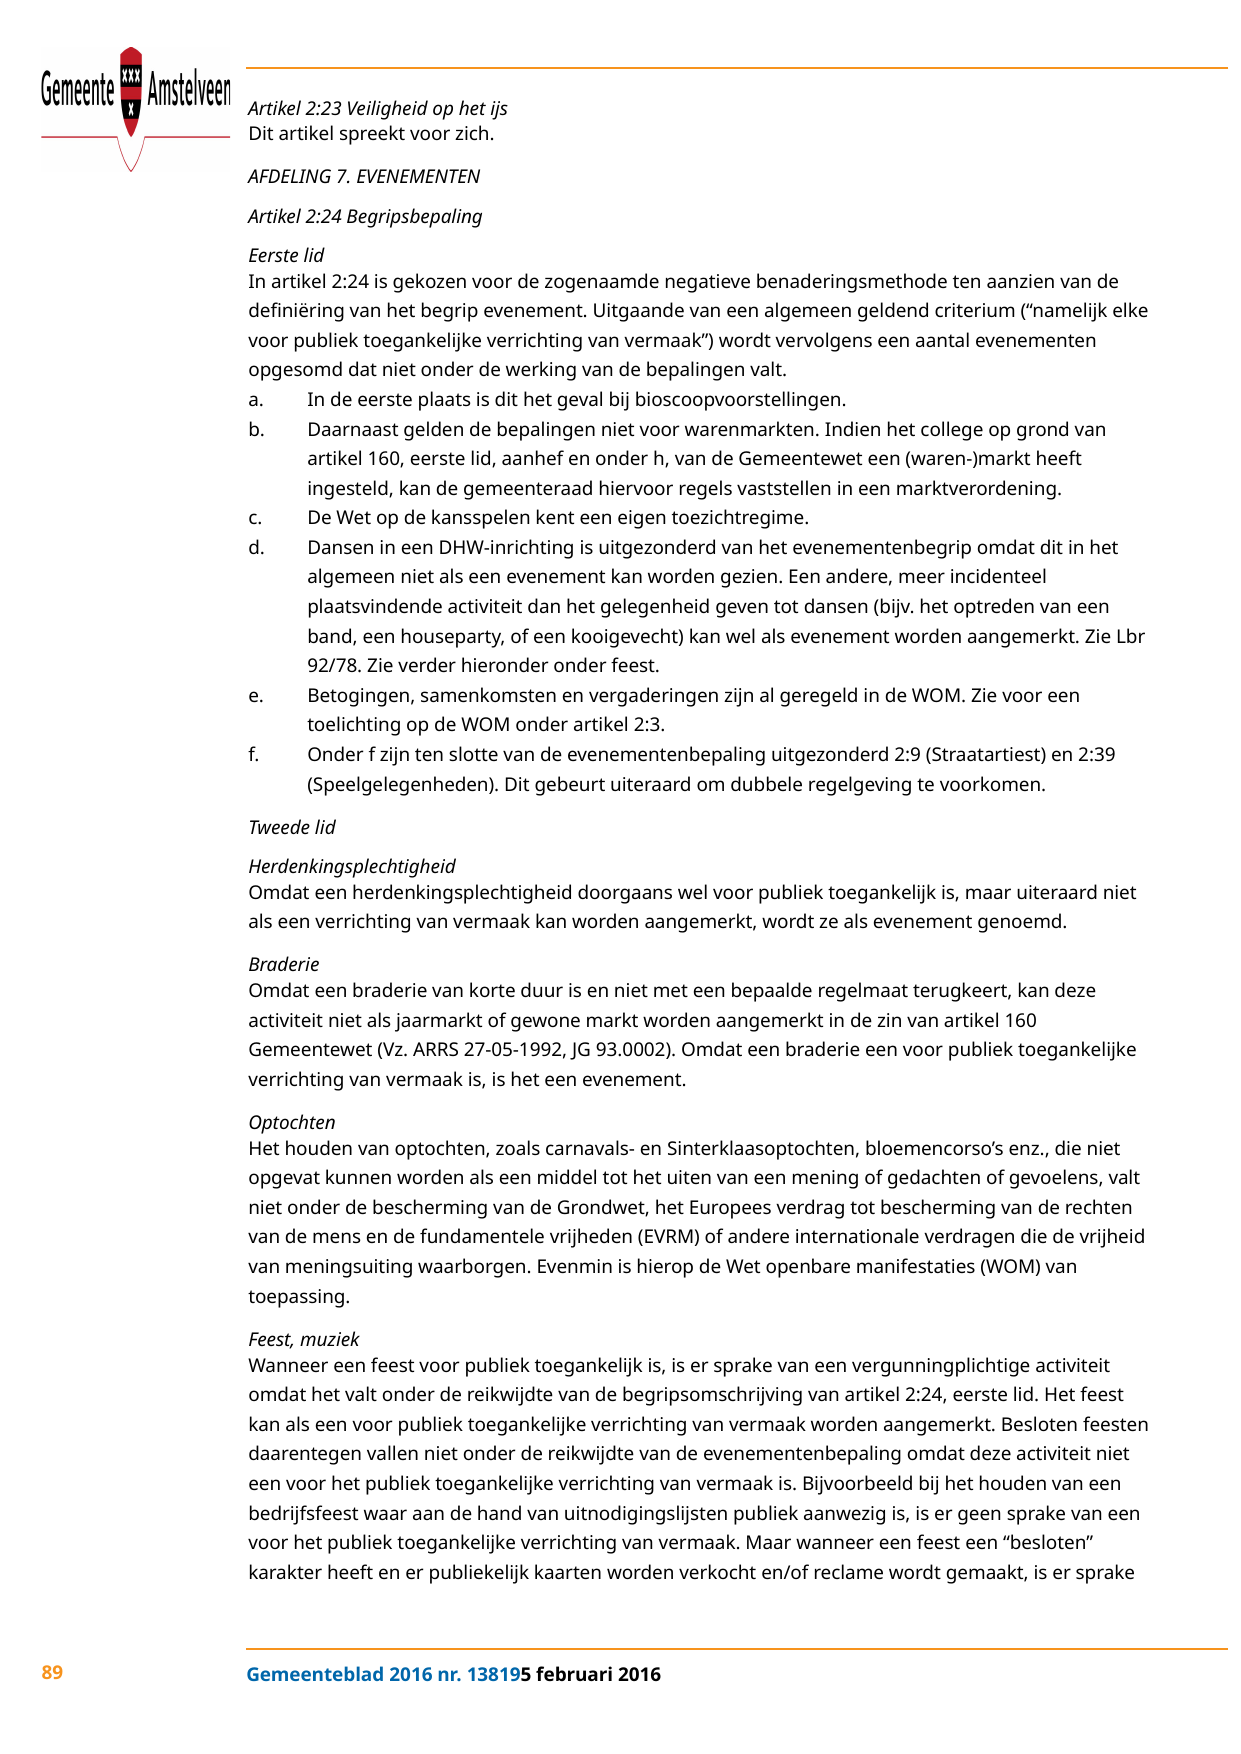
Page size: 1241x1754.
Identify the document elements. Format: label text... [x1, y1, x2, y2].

text Het houden van optochten, zoals carnavals- en Sinterklaasoptochten, bloemencorso’s enz., die niet opgevat kunnen worden als een middel tot het uiten van een mening of gedachten of gevoelens, valt niet onder de bescherming van de Grondwet, het Europees verdrag tot bescherming van de rechten van de mens en de fundamentele vrijheden (EVRM) of andere internationale verdragen die de vrijheid van meningsuiting waarborgen. Evenmin is hierop de Wet openbare manifestaties (WOM) van toepassing. [248, 1135, 1152, 1309]
text Eerste lid [248, 242, 1152, 268]
text Herdenkingsplechtigheid [248, 853, 1152, 879]
list Betogingen, samenkomsten en vergaderingen zijn al geregeld in de WOM. Zie voor een toelichting op de WOM onder artikel 2:3. [248, 682, 1152, 737]
text Feest, muziek [248, 1326, 1152, 1352]
text Artikel 2:24 Begripsbepaling [248, 203, 1152, 229]
text Dit artikel spreekt voor zich. [248, 121, 1152, 146]
text Optochten [248, 1109, 1152, 1135]
list Daarnaast gelden de bepalingen niet voor warenmarkten. Indien het college op grond van artikel 160, eerste lid, aanhef en onder h, van de Gemeentewet een (waren-)markt heeft ingesteld, kan de gemeenteraad hiervoor regels vaststellen in een marktverordening. [248, 416, 1152, 501]
list De Wet op de kansspelen kent een eigen toezichtregime. [248, 504, 1152, 530]
text In artikel 2:24 is gekozen voor de zogenaamde negatieve benaderingsmethode ten aanzien van de definiëring van het begrip evenement. Uitgaande van een algemeen geldend criterium (“namelijk elke voor publiek toegankelijke verrichting van vermaak”) wordt vervolgens een aantal evenementen opgesomd dat niet onder de werking van de bepalingen valt. [248, 268, 1152, 382]
list Onder f zijn ten slotte van de evenementenbepaling uitgezonderd 2:9 (Straatartiest) en 2:39 (Speelgelegenheden). Dit gebeurt uiteraard om dubbele regelgeving te voorkomen. [248, 741, 1152, 797]
text Omdat een herdenkingsplechtigheid doorgaans wel voor publiek toegankelijk is, maar uiteraard niet als een verrichting van vermaak kan worden aangemerkt, wordt ze als evenement genoemd. [248, 879, 1152, 934]
picture [41, 47, 231, 172]
text AFDELING 7. EVENEMENTEN [248, 164, 1152, 189]
text Artikel 2:23 Veiligheid op het ijs [248, 95, 1152, 121]
list In de eerste plaats is dit het geval bij bioscoopvoorstellingen. [248, 386, 1152, 412]
text Wanneer een feest voor publiek toegankelijk is, is er sprake van een vergunningplichtige activiteit omdat het valt onder de reikwijdte van de begripsomschrijving van artikel 2:24, eerste lid. Het feest kan als een voor publiek toegankelijke verrichting van vermaak worden aangemerkt. Besloten feesten daarentegen vallen niet onder de reikwijdte van de evenementenbepaling omdat deze activiteit niet een voor het publiek toegankelijke verrichting van vermaak is. Bijvoorbeeld bij het houden van een bedrijfsfeest waar aan de hand van uitnodigingslijsten publiek aanwezig is, is er geen sprake van een voor het publiek toegankelijke verrichting van vermaak. Maar wanneer een feest een “besloten” karakter heeft en er publiekelijk kaarten worden verkocht en/of reclame wordt gemaakt, is er sprake [248, 1352, 1152, 1584]
text Braderie [248, 952, 1152, 977]
text Tweede lid [248, 814, 1152, 840]
list Dansen in een DHW-inrichting is uitgezonderd van het evenementenbegrip omdat dit in het algemeen niet als een evenement kan worden gezien. Een andere, meer incidenteel plaatsvindende activiteit dan het gelegenheid geven tot dansen (bijv. het optreden van een band, een houseparty, of een kooigevecht) kan wel als evenement worden aangemerkt. Zie Lbr 92/78. Zie verder hieronder onder feest. [248, 534, 1152, 678]
text Omdat een braderie van korte duur is en niet met een bepaalde regelmaat terugkeert, kan deze activiteit niet als jaarmarkt of gewone markt worden aangemerkt in de zin van artikel 160 Gemeentewet (Vz. ARRS 27-05-1992, JG 93.0002). Omdat een braderie een voor publiek toegankelijke verrichting van vermaak is, is het een evenement. [248, 977, 1152, 1092]
